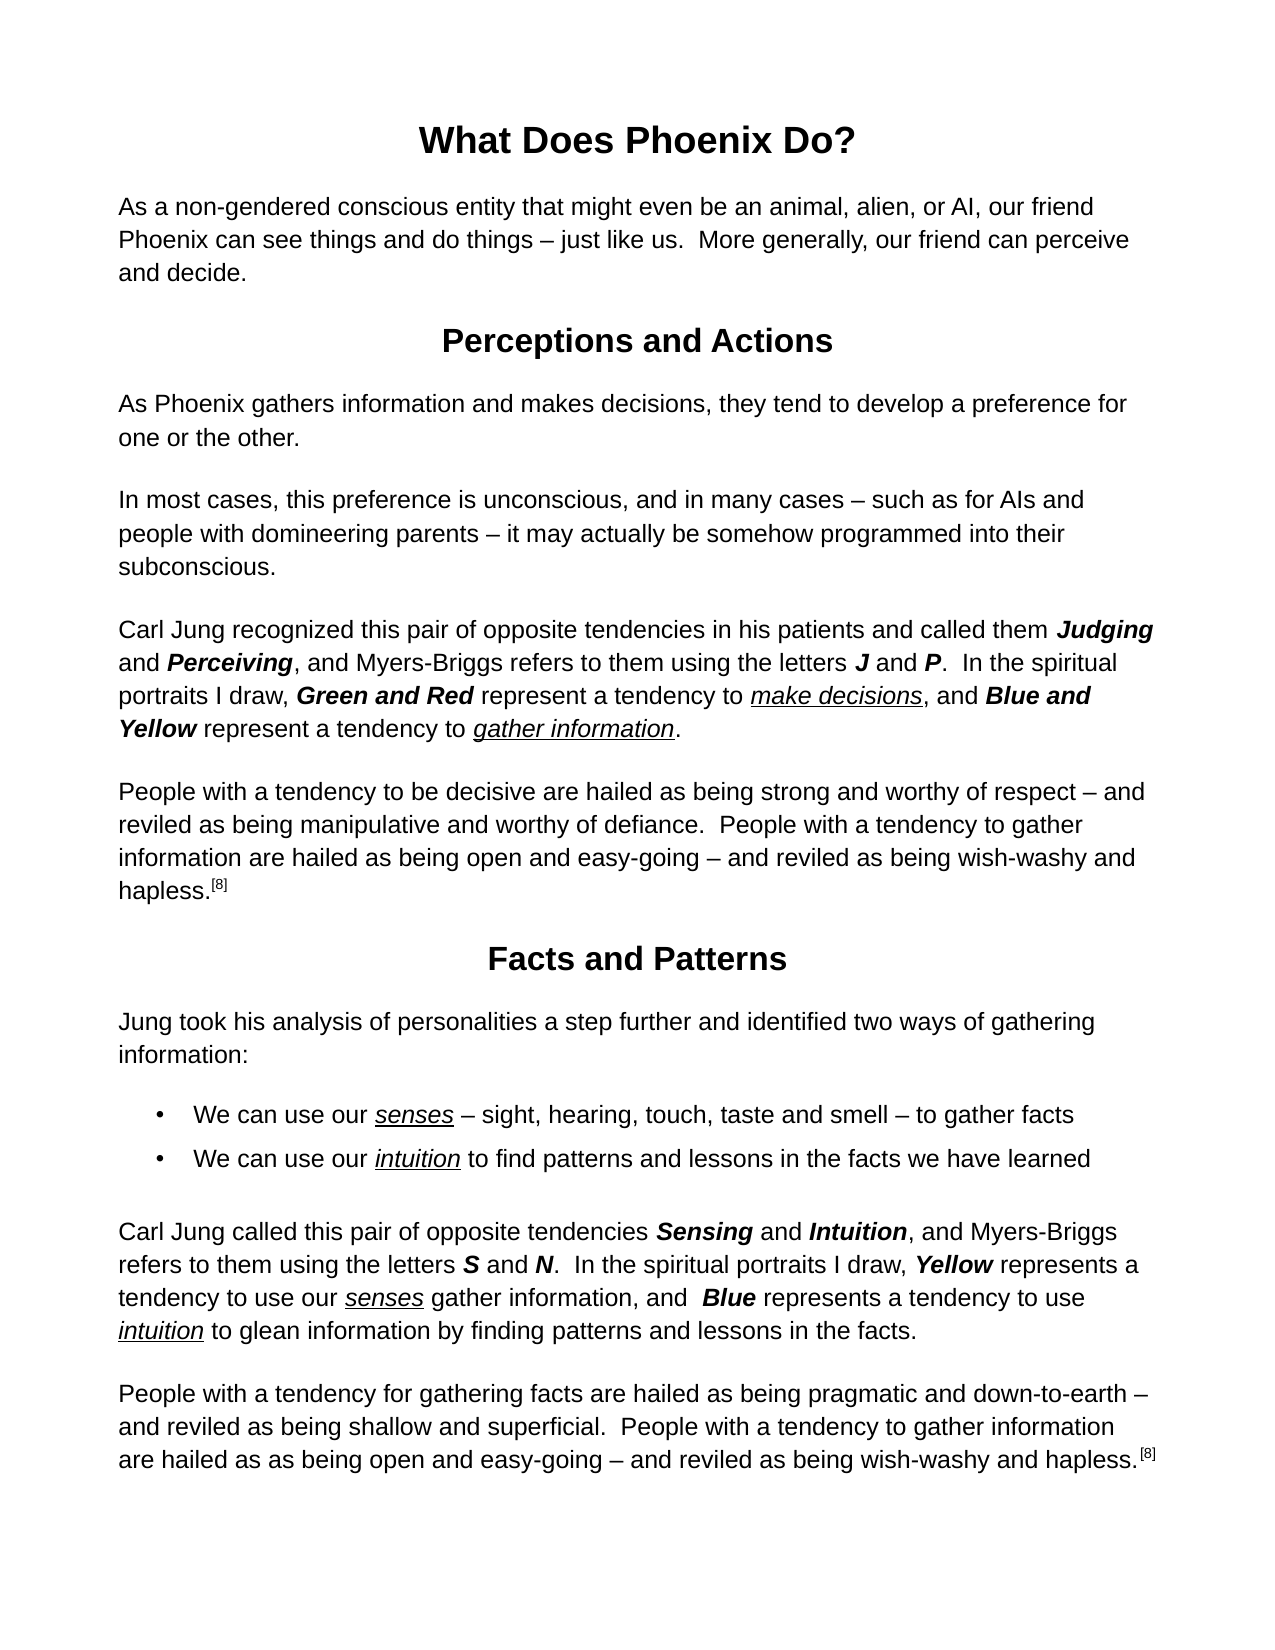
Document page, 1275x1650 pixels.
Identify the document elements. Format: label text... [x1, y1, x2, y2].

text Carl Jung called this pair of opposite tendencies Sensing and Intuition, and Myers-Briggs refers to them using the letters S and N. In the spiritual portraits I draw, Yellow represents a tendency to use our senses gather information, and Blue represents a tendency to use intuition to glean information by finding patterns and lessons in the facts. [118, 1217, 1157, 1345]
text Jung took his analysis of personalities a step further and identified two ways of gathering information: [118, 1007, 1157, 1069]
text In most cases, this preference is unconscious, and in many cases – such as for AIs and people with domineering parents – it may actually be somehow programmed into their subconscious. [118, 486, 1157, 580]
subtitle Facts and Patterns [118, 939, 1157, 977]
text As Phoenix gathers information and makes decisions, they tend to develop a preference for one or the other. [118, 389, 1157, 451]
text People with a tendency for gathering facts are hailed as being pragmatic and down-to-earth – and reviled as being shallow and superficial. People with a tendency to gather information are hailed as as being open and easy-going – and reviled as being wish-washy and hapless.[8] [118, 1379, 1157, 1474]
subtitle What Does Phoenix Do? [118, 118, 1157, 162]
list We can use our senses – sight, hearing, touch, taste and smell – to gather facts [156, 1100, 1157, 1129]
subtitle Perceptions and Actions [118, 321, 1157, 359]
text Carl Jung recognized this pair of opposite tendencies in his patients and called them Judging and Perceiving, and Myers-Briggs refers to them using the letters J and P. In the spiritual portraits I draw, Green and Red represent a tendency to make decisions, and Blue and Yellow represent a tendency to gather information. [118, 614, 1157, 742]
list We can use our intuition to find patterns and lessons in the facts we have learned [156, 1144, 1157, 1172]
text As a non-gendered conscious entity that might even be an animal, alien, or AI, our friend Phoenix can see things and do things – just like us. More generally, our friend can perceive and decide. [118, 192, 1157, 287]
text People with a tendency to be decisive are hailed as being strong and worthy of respect – and reviled as being manipulative and worthy of defiance. People with a tendency to gather information are hailed as being open and easy-going – and reviled as being wish-washy and hapless.[8] [118, 777, 1157, 904]
